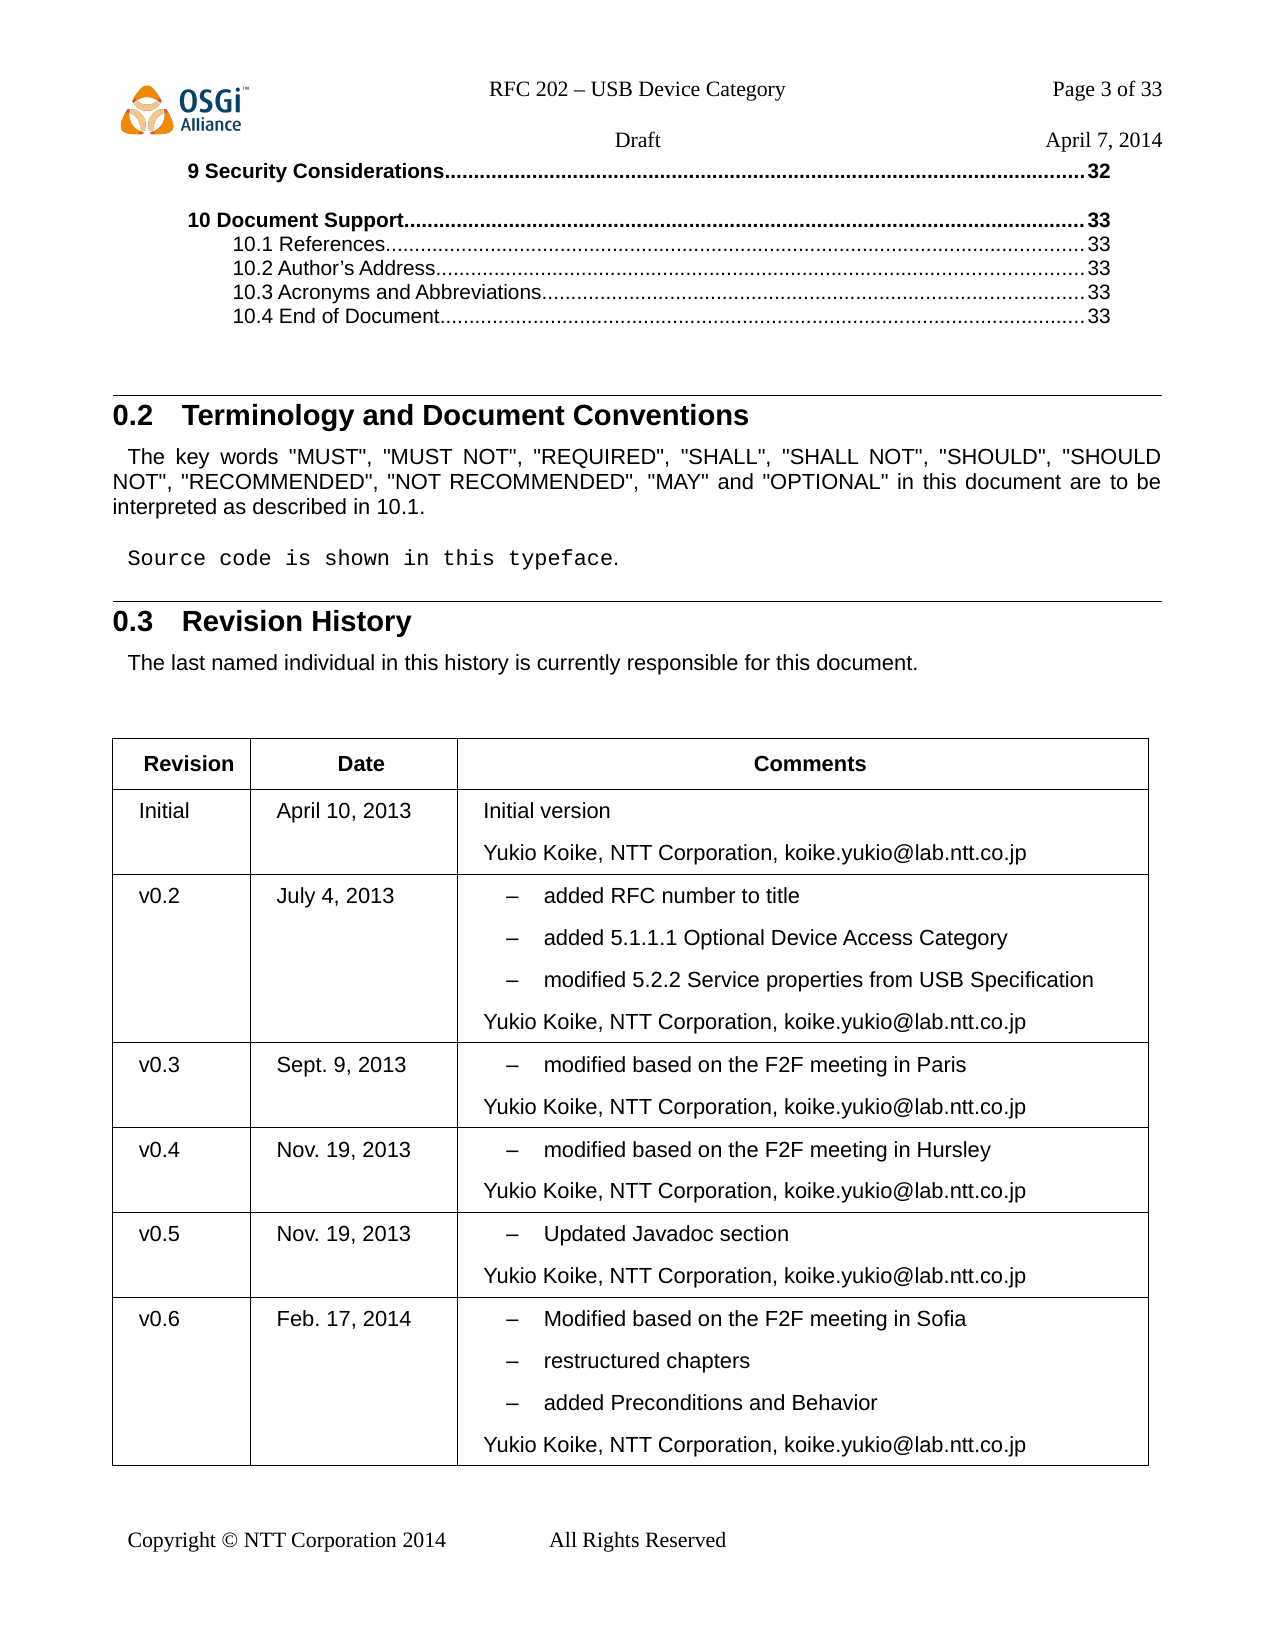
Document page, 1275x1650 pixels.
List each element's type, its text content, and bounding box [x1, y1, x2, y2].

subtitle Revision History [112, 602, 1162, 637]
subtitle Terminology and Document Conventions [112, 396, 1162, 431]
table_cell April 10, 2013 [251, 790, 457, 874]
text 9 Security Considerations 32 [187, 159, 1162, 183]
table_cell modified based on the F2F meeting in Paris Yukio Koike, NTT Corporation, koike.yukio@lab.ntt.co.jp [458, 1043, 1148, 1127]
table_cell Feb. 17, 2014 [251, 1298, 457, 1465]
table_cell Sept. 9, 2013 [251, 1043, 457, 1127]
table_cell modified based on the F2F meeting in Hursley Yukio Koike, NTT Corporation, koike.yukio@lab.ntt.co.jp [458, 1128, 1148, 1212]
table_header Revision [113, 739, 250, 789]
text The key words "MUST", "MUST NOT", "REQUIRED", "SHALL", "SHALL NOT", "SHOULD", "SHOULD NOT", "RECOMMENDED", "NOT RECOMMENDED", "MAY" and "OPTIONAL" in this document are to be interpreted as described in 1. [112, 444, 1162, 519]
text Source code is shown in this typeface. [112, 544, 1162, 571]
text 10.3 Acronyms and Abbreviations 33 [232, 280, 1162, 304]
text 10 Document Support 33 [187, 208, 1162, 232]
picture [113, 78, 257, 142]
table_header Comments [458, 739, 1148, 789]
table_cell added RFC number to title added 5.1.1.1 Optional Device Access Category modified 5.2.2 Service properties from USB Specification Yukio Koike, NTT Corporation, koike.yukio@lab.ntt.co.jp [458, 875, 1148, 1042]
text 10.2 Author’s Address 33 [232, 256, 1162, 280]
table_cell v0.5 [113, 1213, 250, 1297]
table_cell v0.6 [113, 1298, 250, 1465]
table_cell Modified based on the F2F meeting in Sofia restructured chapters added Preconditions and Behavior Yukio Koike, NTT Corporation, koike.yukio@lab.ntt.co.jp [458, 1298, 1148, 1465]
table_cell v0.3 [113, 1043, 250, 1127]
table_cell Nov. 19, 2013 [251, 1213, 457, 1297]
text The last named individual in this history is currently responsible for this document. [112, 650, 1162, 675]
table_cell Nov. 19, 2013 [251, 1128, 457, 1212]
text 10.1 References 33 [232, 232, 1162, 256]
text 10.4 End of Document 33 [232, 304, 1162, 328]
table_cell July 4, 2013 [251, 875, 457, 1042]
table_header Date [251, 739, 457, 789]
table_cell Initial version Yukio Koike, NTT Corporation, koike.yukio@lab.ntt.co.jp [458, 790, 1148, 874]
table_cell Initial [113, 790, 250, 874]
table_cell v0.4 [113, 1128, 250, 1212]
table_cell Updated Javadoc section Yukio Koike, NTT Corporation, koike.yukio@lab.ntt.co.jp [458, 1213, 1148, 1297]
table_cell v0.2 [113, 875, 250, 1042]
